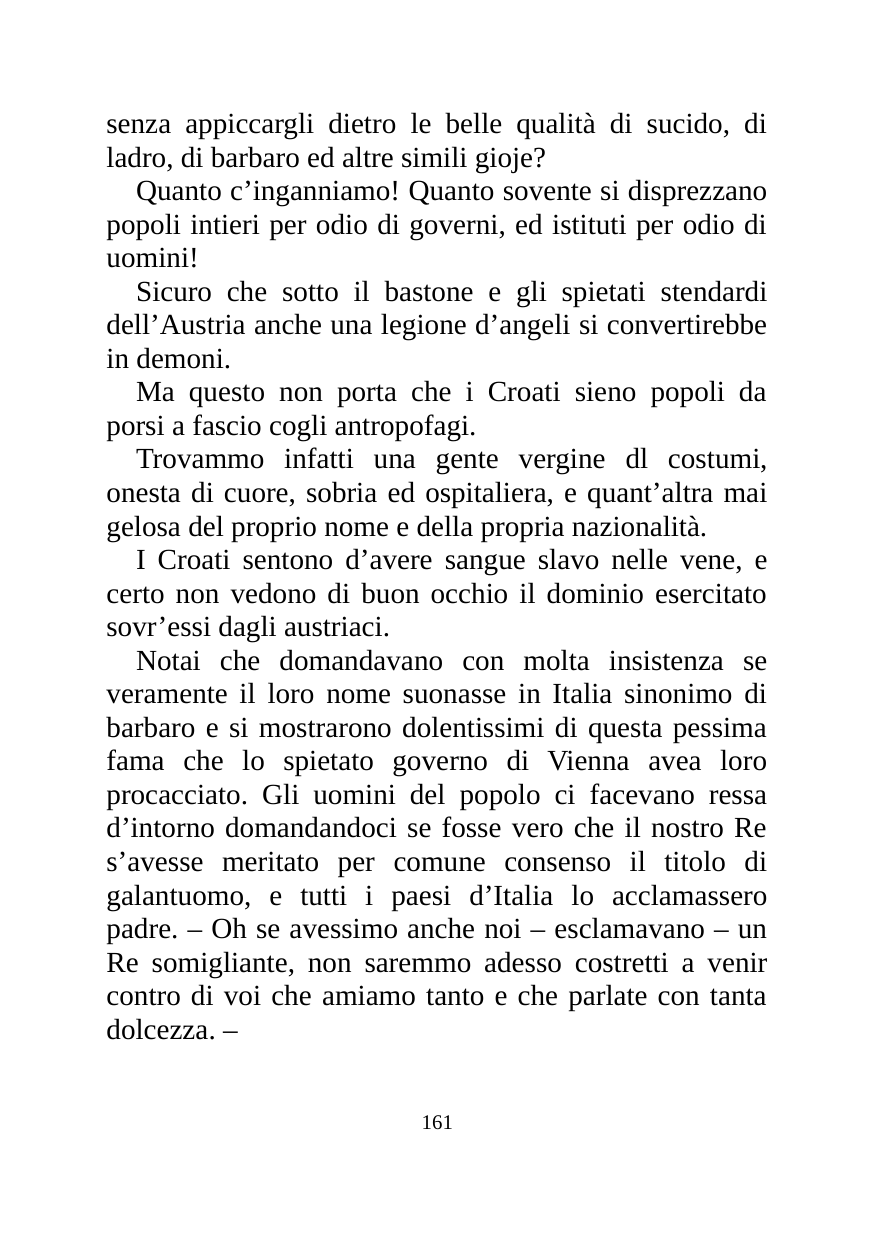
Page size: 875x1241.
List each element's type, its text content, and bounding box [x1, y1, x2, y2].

text Trovammo infatti una gente vergine dl costumi, onesta di cuore, sobria ed ospitaliera, e quant’altra mai gelosa del proprio nome e della propria nazionalità. [106, 442, 768, 542]
text Quanto c’inganniamo! Quanto sovente si disprezzano popoli intieri per odio di governi, ed istituti per odio di uomini! [106, 173, 768, 274]
text Ma questo non porta che i Croati sieno popoli da porsi a fascio cogli antropofagi. [106, 374, 768, 442]
text I Croati sentono d’avere sangue slavo nelle vene, e certo non vedono di buon occhio il dominio esercitato sovr’essi dagli austriaci. [106, 542, 768, 643]
text Sicuro che sotto il bastone e gli spietati stendardi dell’Austria anche una legione d’angeli si convertirebbe in demoni. [106, 274, 768, 374]
text Notai che domandavano con molta insistenza se veramente il loro nome suonasse in Italia sinonimo di barbaro e si mostrarono dolentissimi di questa pessima fama che lo spietato governo di Vienna avea loro procacciato. Gli uomini del popolo ci facevano ressa d’intorno domandandoci se fosse vero che il nostro Re s’avesse meritato per comune consenso il titolo di galantuomo, e tutti i paesi d’Italia lo acclamassero padre. – Oh se avessimo anche noi – esclamavano – un Re somigliante, non saremmo adesso costretti a venir contro di voi che amiamo tanto e che parlate con tanta dolcezza. – [106, 643, 768, 1045]
text senza appiccargli dietro le belle qualità di sucido, di ladro, di barbaro ed altre simili gioje? [106, 106, 768, 173]
